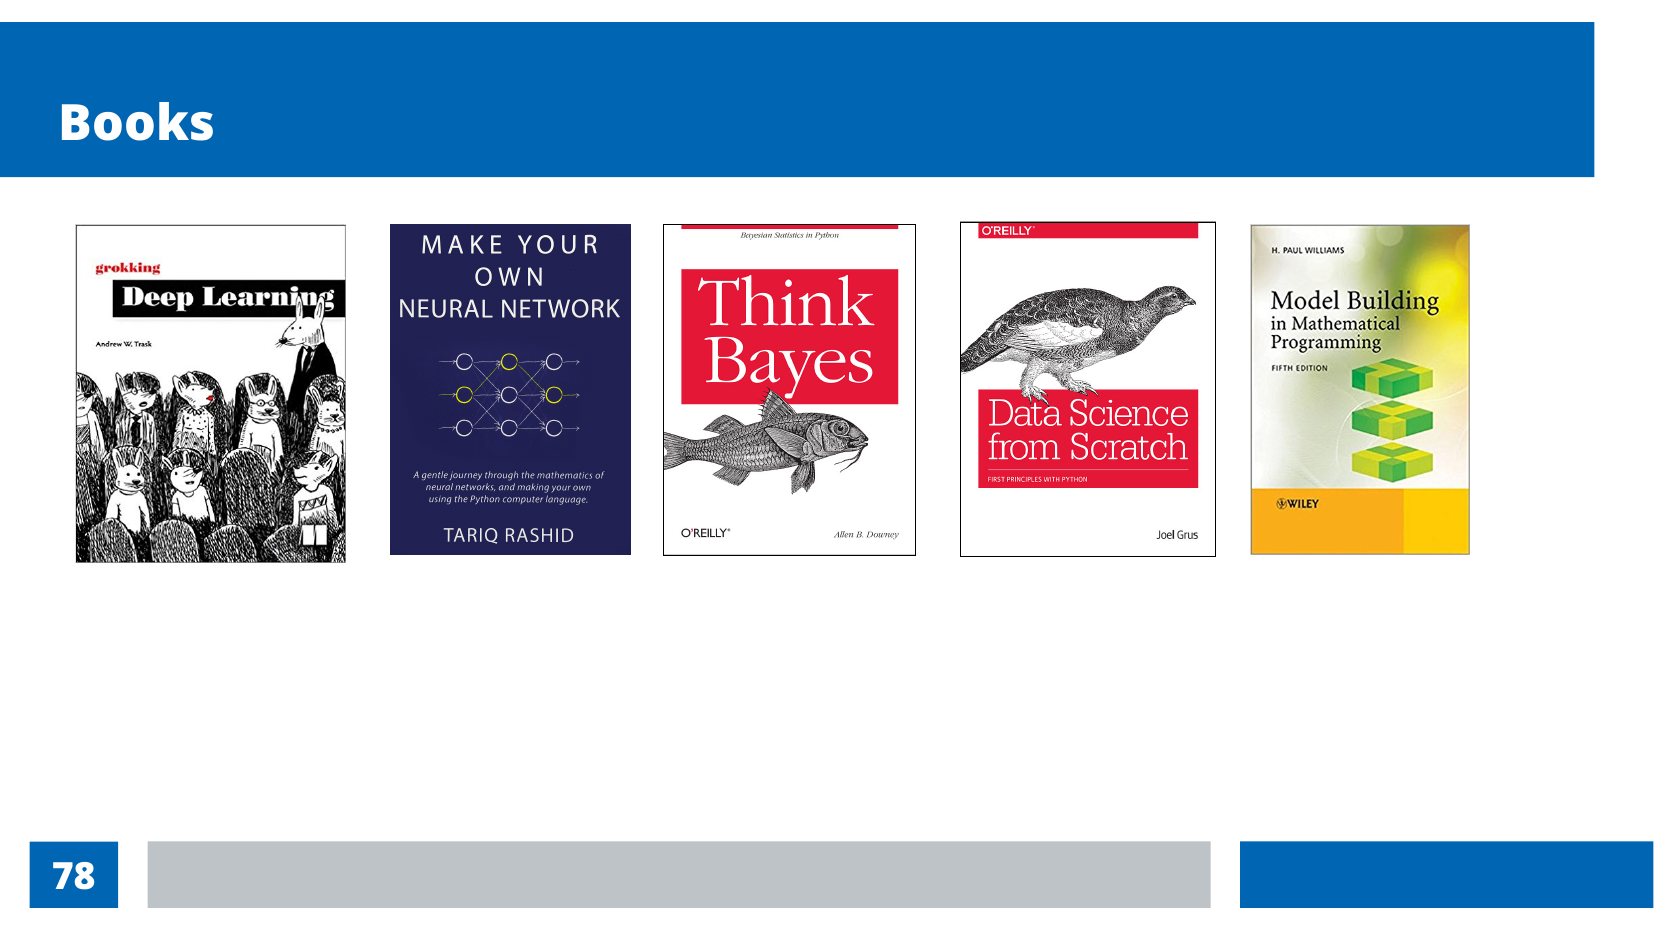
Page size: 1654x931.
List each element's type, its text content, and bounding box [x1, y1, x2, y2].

picture [75, 224, 346, 563]
picture [1250, 224, 1471, 555]
title Books [59, 44, 1595, 156]
picture [960, 221, 1216, 557]
picture [663, 224, 916, 556]
picture [390, 224, 631, 556]
